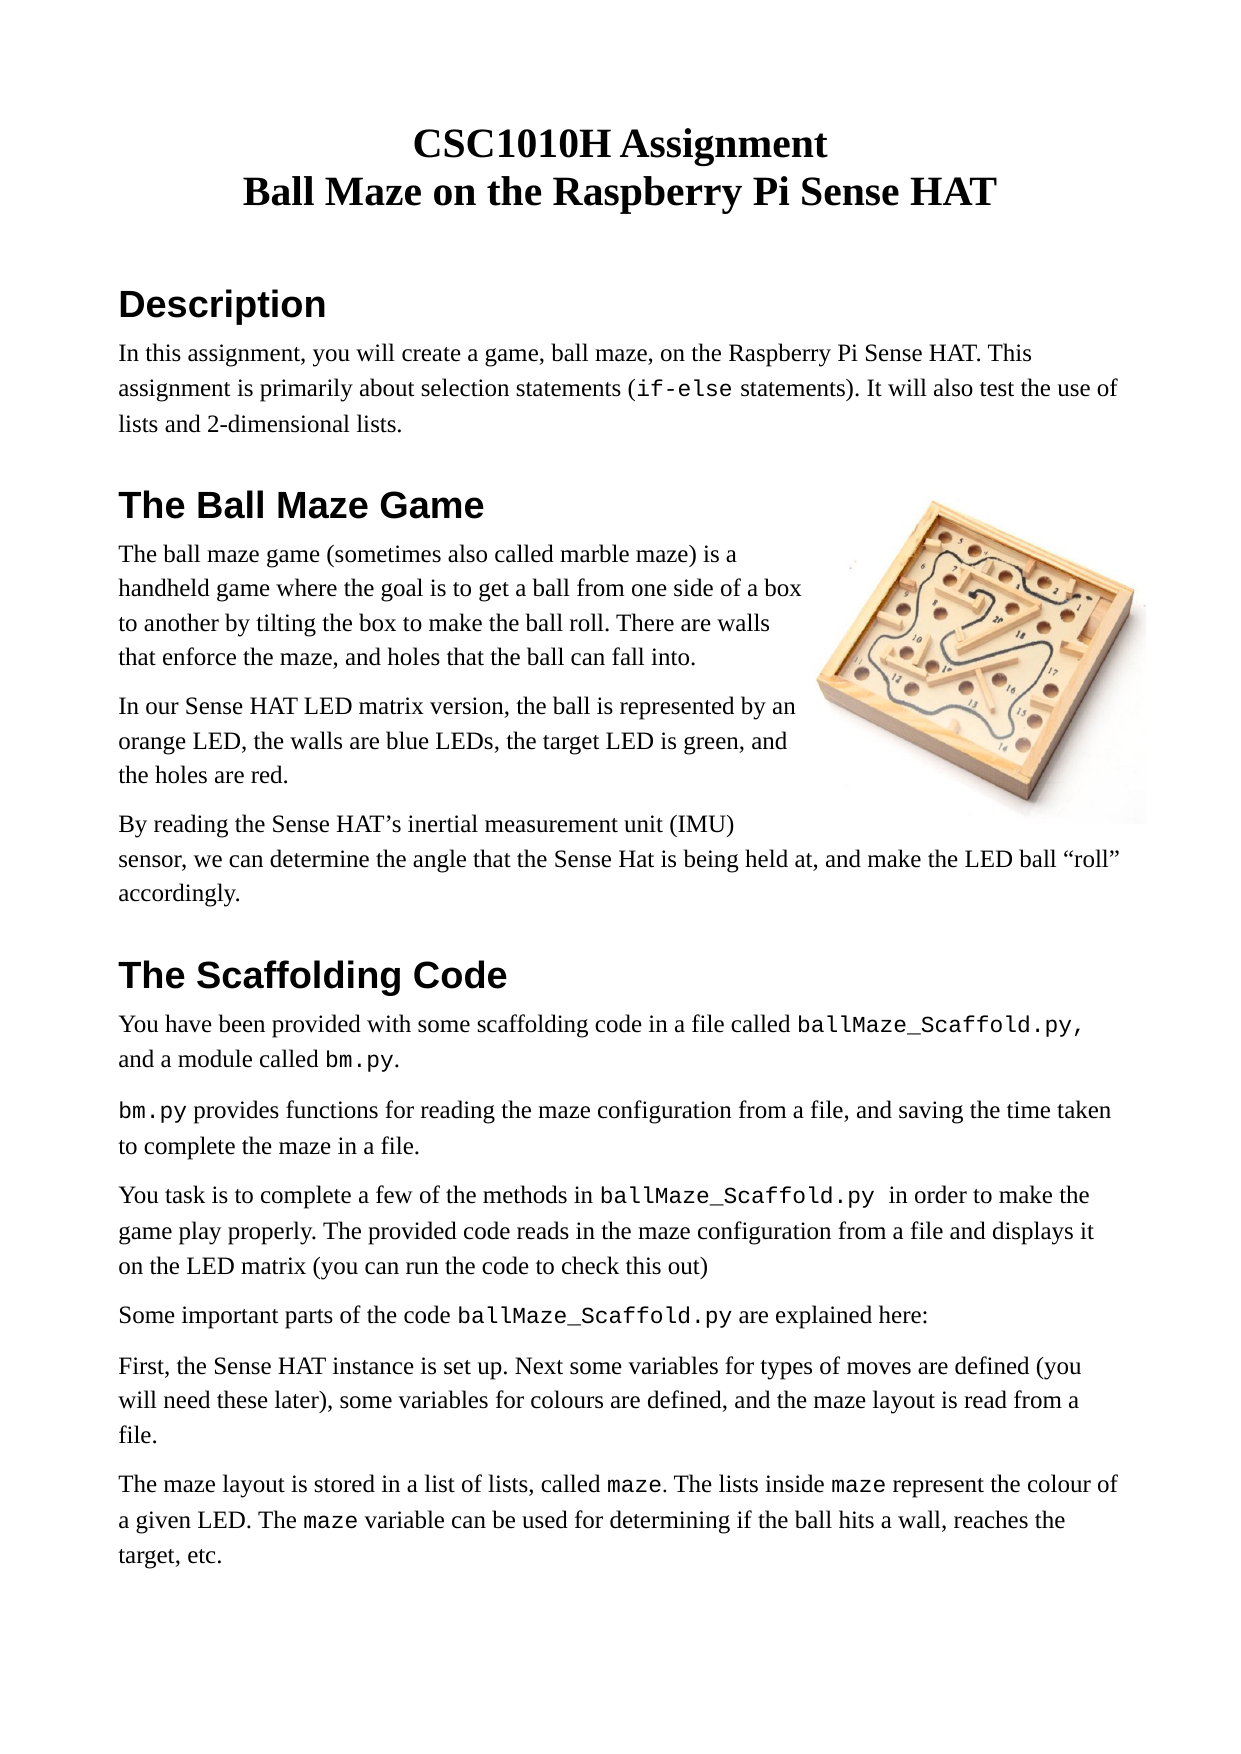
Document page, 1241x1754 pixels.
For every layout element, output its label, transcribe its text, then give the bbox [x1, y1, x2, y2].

text The maze layout is stored in a list of lists, called maze. The lists inside maze represent the colour of a given LED. The maze variable can be used for determining if the ball hits a wall, reaches the target, etc. [118, 1469, 1122, 1569]
text Some important parts of the code ballMaze_Scaffold.py are explained here: [118, 1300, 1122, 1330]
subtitle The Ball Maze Game [118, 483, 802, 526]
text You have been provided with some scaffolding code in a file called ballMaze_Scaffold.py, and a module called bm.py. [118, 1009, 1122, 1075]
text Ball Maze on the Raspberry Pi Sense HAT [118, 166, 1122, 214]
picture [802, 480, 1147, 824]
subtitle Description [118, 282, 1122, 326]
text CSC1010H Assignment [118, 118, 1122, 166]
subtitle The Scaffolding Code [118, 952, 1122, 996]
text In this assignment, you will create a game, ball maze, on the Raspberry Pi Sense HAT. This assignment is primarily about selection statements (if-else statements). It will also test the use of lists and 2-dimensional lists. [118, 338, 1122, 437]
text In our Sense HAT LED matrix version, the ball is represented by an orange LED, the walls are blue LEDs, the target LED is green, and the holes are red. [118, 691, 802, 789]
text bm.py provides functions for reading the maze configuration from a file, and saving the time taken to complete the maze in a file. [118, 1095, 1122, 1160]
text First, the Sense HAT instance is set up. Next some variables for types of moves are defined (you will need these later), some variables for colours are defined, and the maze layout is read from a file. [118, 1351, 1122, 1448]
text By reading the Sense HAT’s inertial measurement unit (IMU) sensor, we can determine the angle that the Sense Hat is being held at, and make the LED ball “roll” accordingly. [118, 809, 1122, 907]
text The ball maze game (sometimes also called marble maze) is a handheld game where the goal is to get a ball from one side of a box to another by tilting the box to make the ball roll. There are walls that enforce the maze, and holes that the ball can fall into. [118, 539, 802, 671]
text You task is to complete a few of the methods in ballMaze_Scaffold.py in order to make the game play properly. The provided code reads in the maze configuration from a file and displays it on the LED matrix (you can run the code to check this out) [118, 1180, 1122, 1279]
